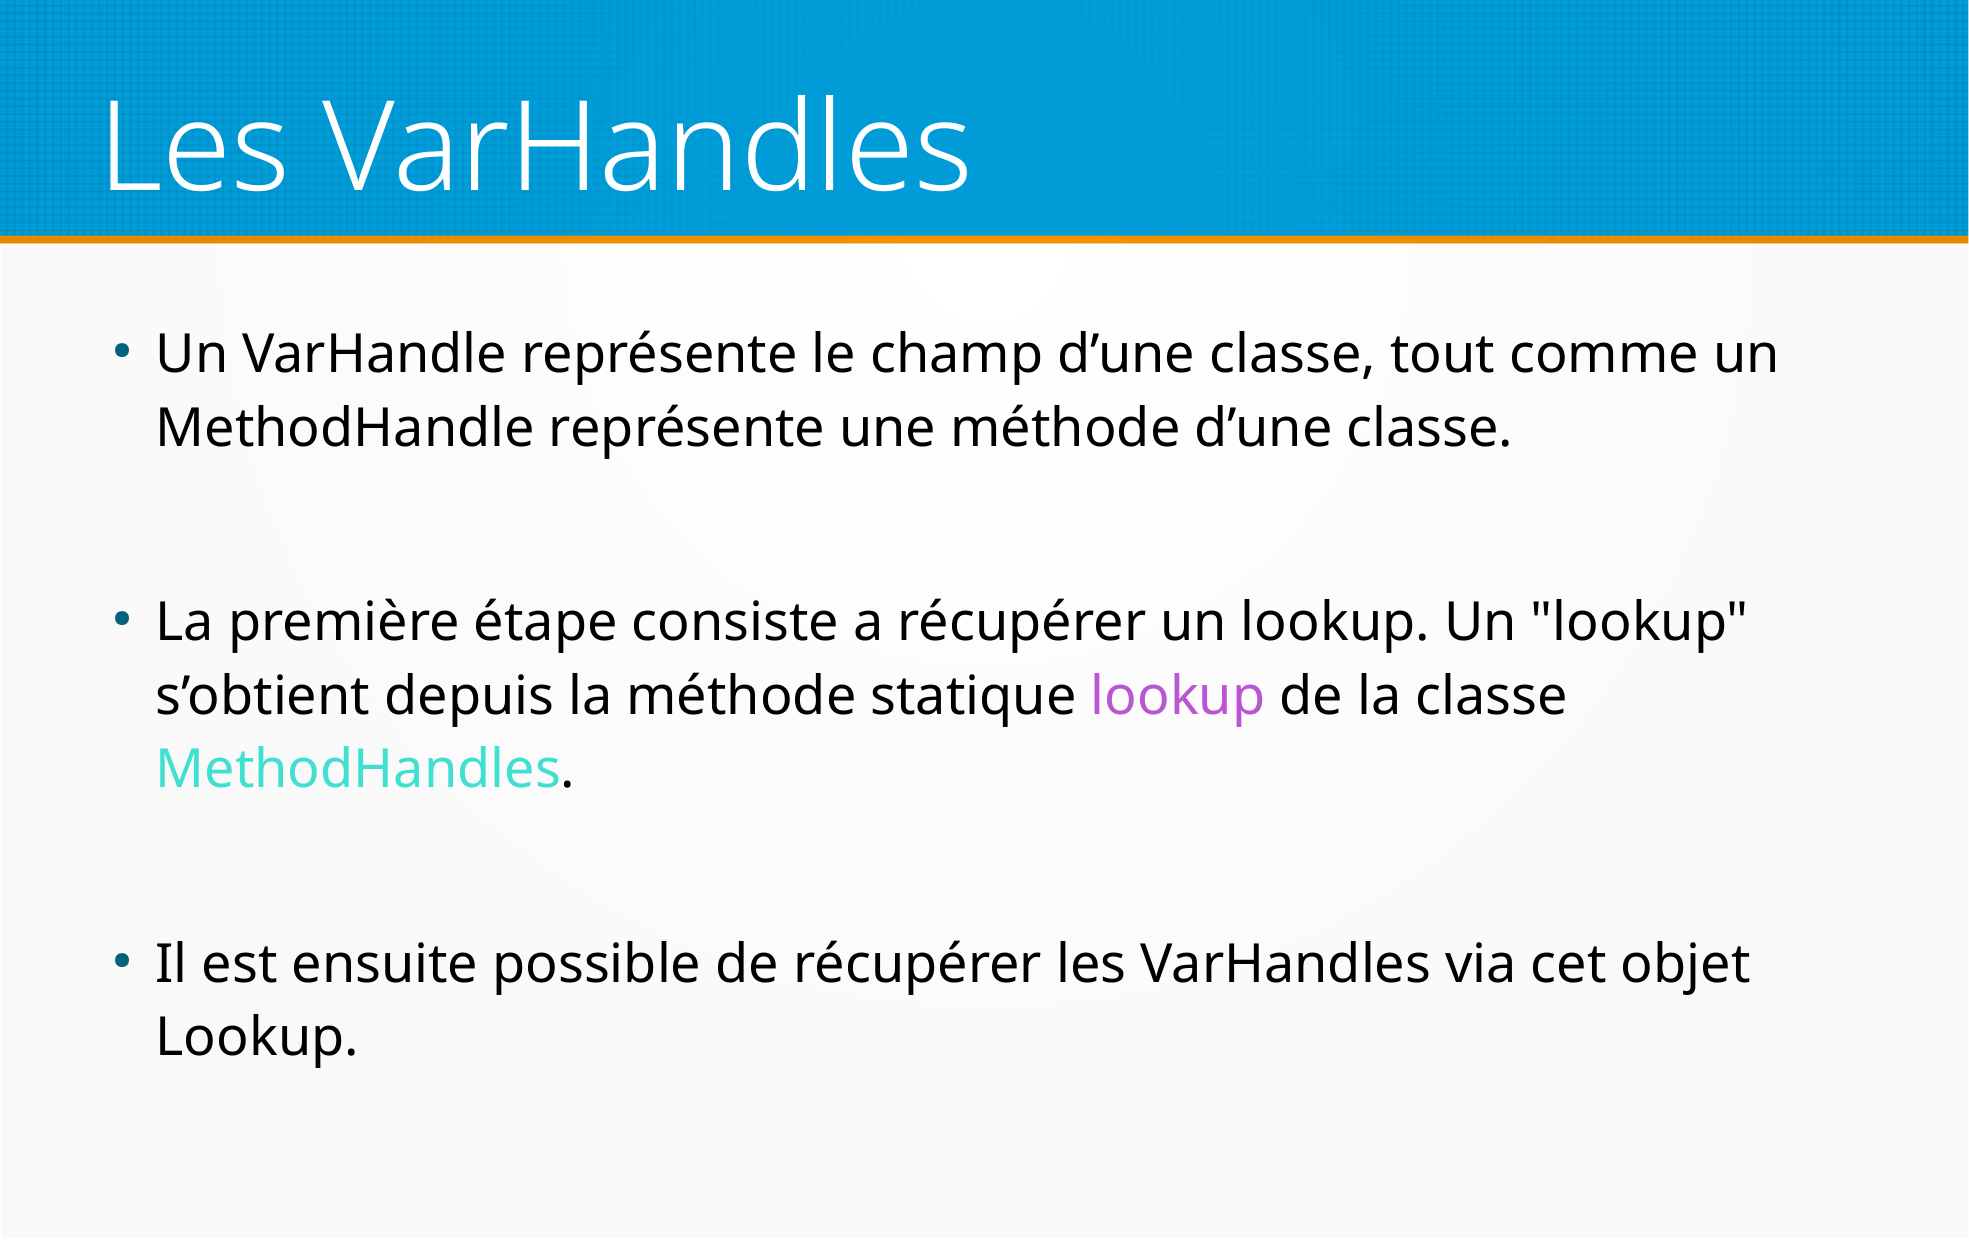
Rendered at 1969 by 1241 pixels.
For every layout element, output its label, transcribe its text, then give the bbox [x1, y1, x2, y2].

picture [0, 236, 1969, 1241]
list Un VarHandle représente le champ d’une classe, tout comme un MethodHandle représente une méthode d’une classe. La première étape consiste a récupérer un lookup. Un "lookup" s’obtient depuis la méthode statique lookup de la classe MethodHandles. Il est ensuite possible de récupérer les VarHandles via cet objet Lookup. [98, 315, 1861, 1081]
title Les VarHandles [98, 19, 1870, 227]
